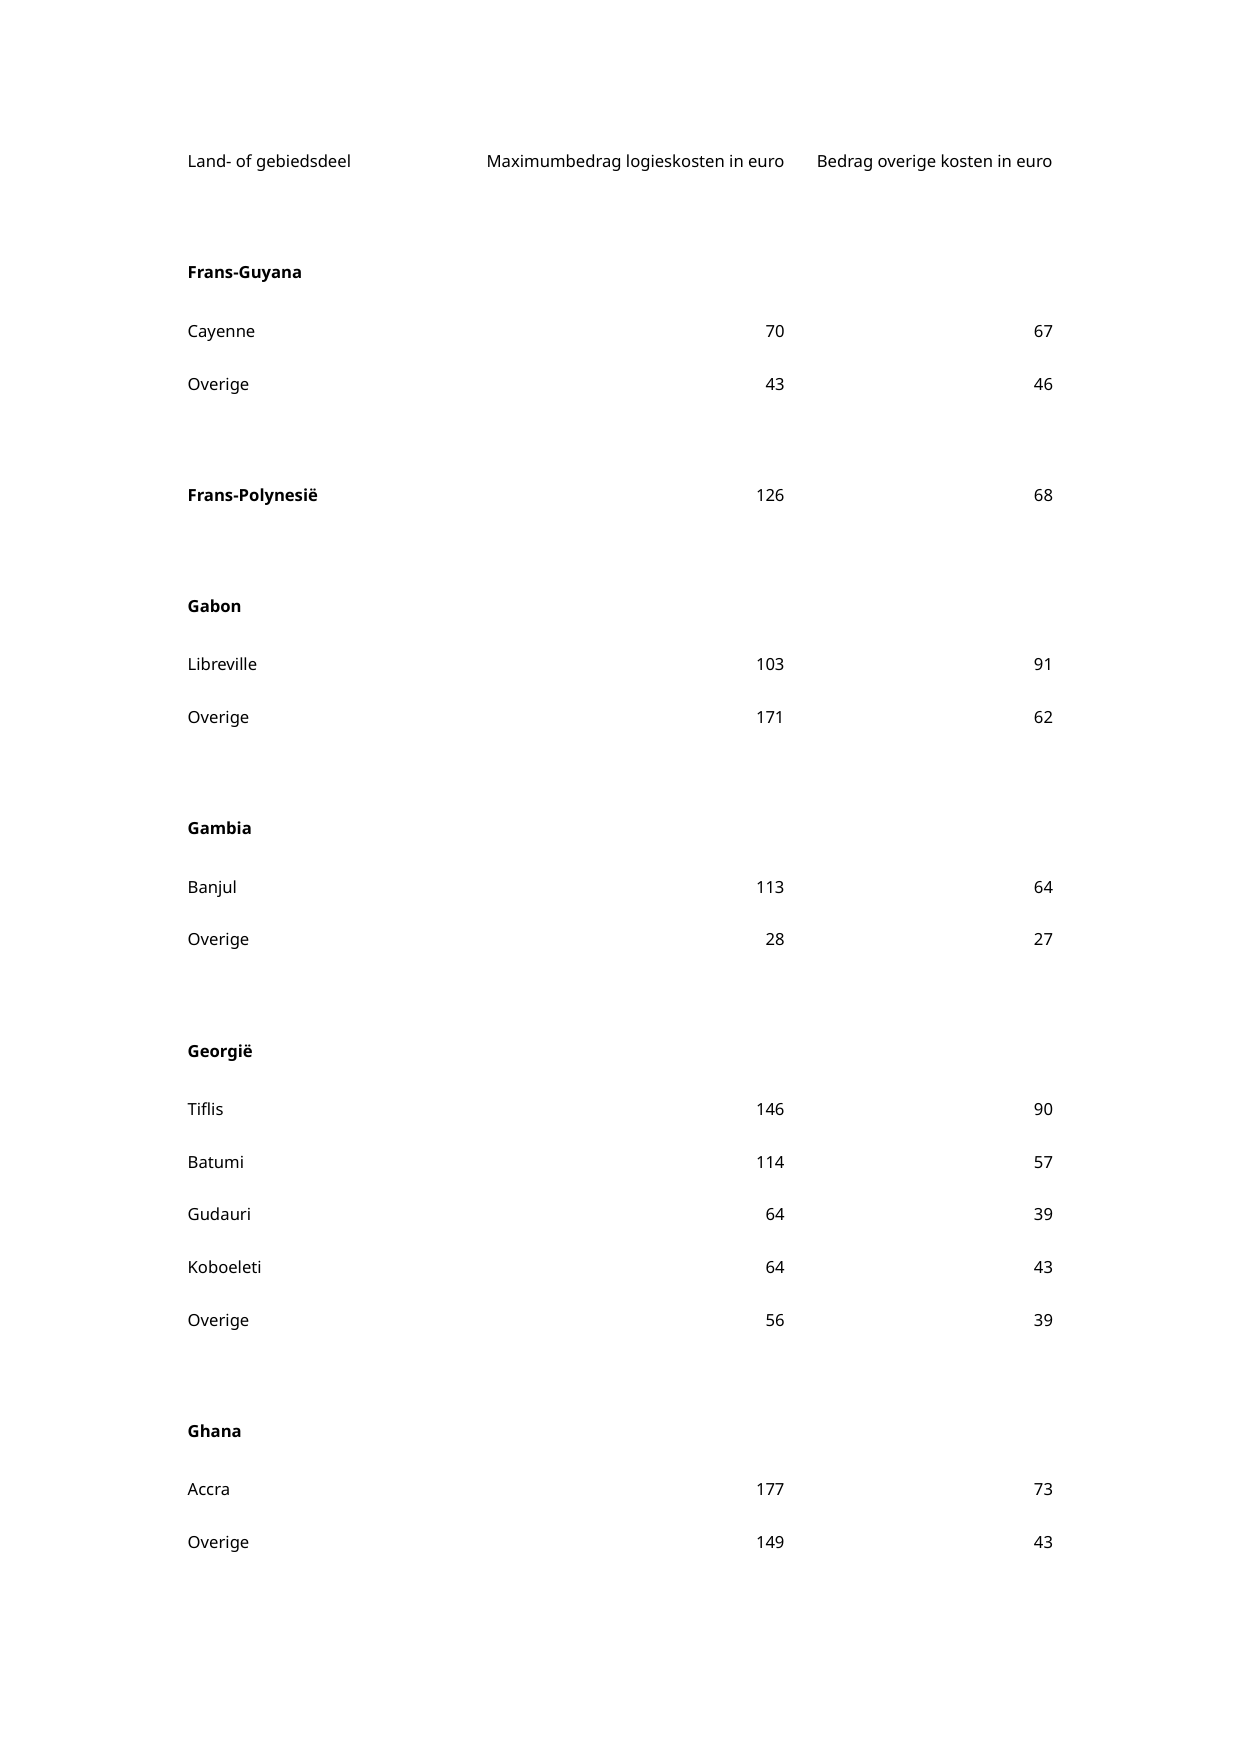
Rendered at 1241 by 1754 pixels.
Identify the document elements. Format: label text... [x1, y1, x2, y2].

table_cell 43 [784, 1256, 1053, 1308]
table_cell 43 [784, 1531, 1053, 1583]
table_cell Overige [188, 1531, 464, 1583]
table_cell Koboeleti [188, 1256, 464, 1308]
table_cell [464, 595, 784, 653]
table_cell Batumi [188, 1150, 464, 1203]
table_cell [464, 1420, 784, 1478]
table_cell [784, 595, 1053, 653]
table_cell [464, 1361, 784, 1419]
table_cell [188, 203, 464, 261]
table_header Maximumbedrag logieskosten in euro [464, 150, 784, 203]
table_cell 64 [784, 875, 1053, 928]
table_cell [784, 425, 1053, 483]
table_cell [188, 981, 464, 1039]
table_cell [464, 981, 784, 1039]
table_cell 64 [464, 1203, 784, 1256]
table_cell 56 [464, 1309, 784, 1361]
table_cell [784, 981, 1053, 1039]
table_cell 28 [464, 928, 784, 981]
table_cell [464, 536, 784, 594]
table_cell [188, 759, 464, 817]
table_cell 39 [784, 1309, 1053, 1361]
table_cell 68 [784, 484, 1053, 536]
table_cell Libreville [188, 653, 464, 706]
table_cell [784, 1039, 1053, 1098]
table_cell 90 [784, 1098, 1053, 1150]
table_cell Overige [188, 1309, 464, 1361]
table_cell 146 [464, 1098, 784, 1150]
table_cell 177 [464, 1478, 784, 1531]
table_cell Overige [188, 372, 464, 425]
table_cell 57 [784, 1150, 1053, 1203]
table_cell 113 [464, 875, 784, 928]
table_cell [188, 536, 464, 594]
table_cell Frans-Guyana [188, 261, 464, 319]
table_cell [784, 817, 1053, 875]
table_cell 62 [784, 706, 1053, 758]
table_cell Ghana [188, 1420, 464, 1478]
table_cell [784, 203, 1053, 261]
table_cell Accra [188, 1478, 464, 1531]
table_cell 39 [784, 1203, 1053, 1256]
table_cell 149 [464, 1531, 784, 1583]
table_cell 70 [464, 320, 784, 372]
table_cell Gudauri [188, 1203, 464, 1256]
table_cell [784, 261, 1053, 319]
table_cell Georgië [188, 1039, 464, 1098]
table_cell [784, 759, 1053, 817]
table_cell [188, 1361, 464, 1419]
table_cell 67 [784, 320, 1053, 372]
table_cell [784, 1361, 1053, 1419]
table_cell [464, 759, 784, 817]
table_cell Tiflis [188, 1098, 464, 1150]
table_cell [464, 817, 784, 875]
table_cell 103 [464, 653, 784, 706]
table_cell Overige [188, 706, 464, 758]
table_cell [464, 425, 784, 483]
table_cell 73 [784, 1478, 1053, 1531]
table_header Bedrag overige kosten in euro [784, 150, 1053, 203]
table_cell 27 [784, 928, 1053, 981]
table_cell [784, 536, 1053, 594]
table_cell 114 [464, 1150, 784, 1203]
table_cell [784, 1420, 1053, 1478]
table_cell 91 [784, 653, 1053, 706]
table_cell [464, 203, 784, 261]
table_cell Gambia [188, 817, 464, 875]
table_cell Banjul [188, 875, 464, 928]
table_cell 171 [464, 706, 784, 758]
table_cell 43 [464, 372, 784, 425]
table_cell Frans-Polynesië [188, 484, 464, 536]
table_cell [464, 261, 784, 319]
table_cell 64 [464, 1256, 784, 1308]
table_cell 126 [464, 484, 784, 536]
table_cell Cayenne [188, 320, 464, 372]
table_cell Overige [188, 928, 464, 981]
table_cell 46 [784, 372, 1053, 425]
table_header Land- of gebiedsdeel [188, 150, 464, 203]
table_cell [188, 425, 464, 483]
table_cell [464, 1039, 784, 1098]
table_cell Gabon [188, 595, 464, 653]
